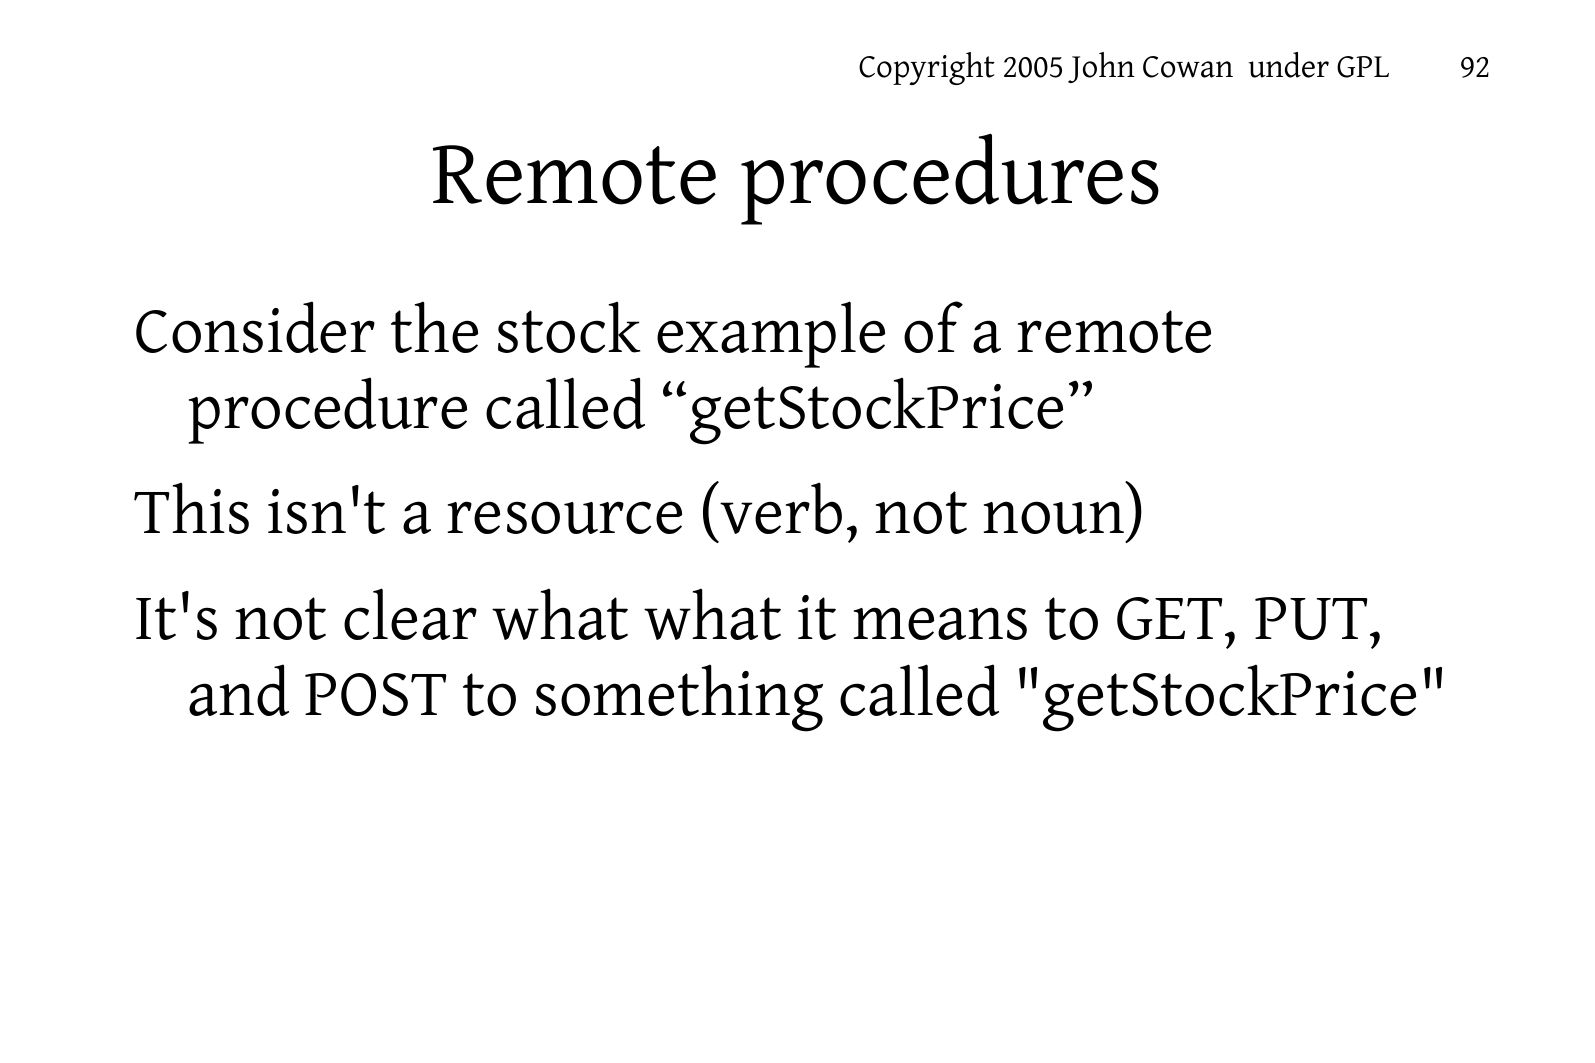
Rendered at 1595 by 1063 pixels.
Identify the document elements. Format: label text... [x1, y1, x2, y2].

list Consider the stock example of a remote procedure called “getStockPrice” This isn't a resource (verb, not noun) It's not clear what what it means to GET, PUT, and POST to something called "getStockPrice" [117, 295, 1479, 1063]
title Remote procedures [117, 88, 1479, 266]
